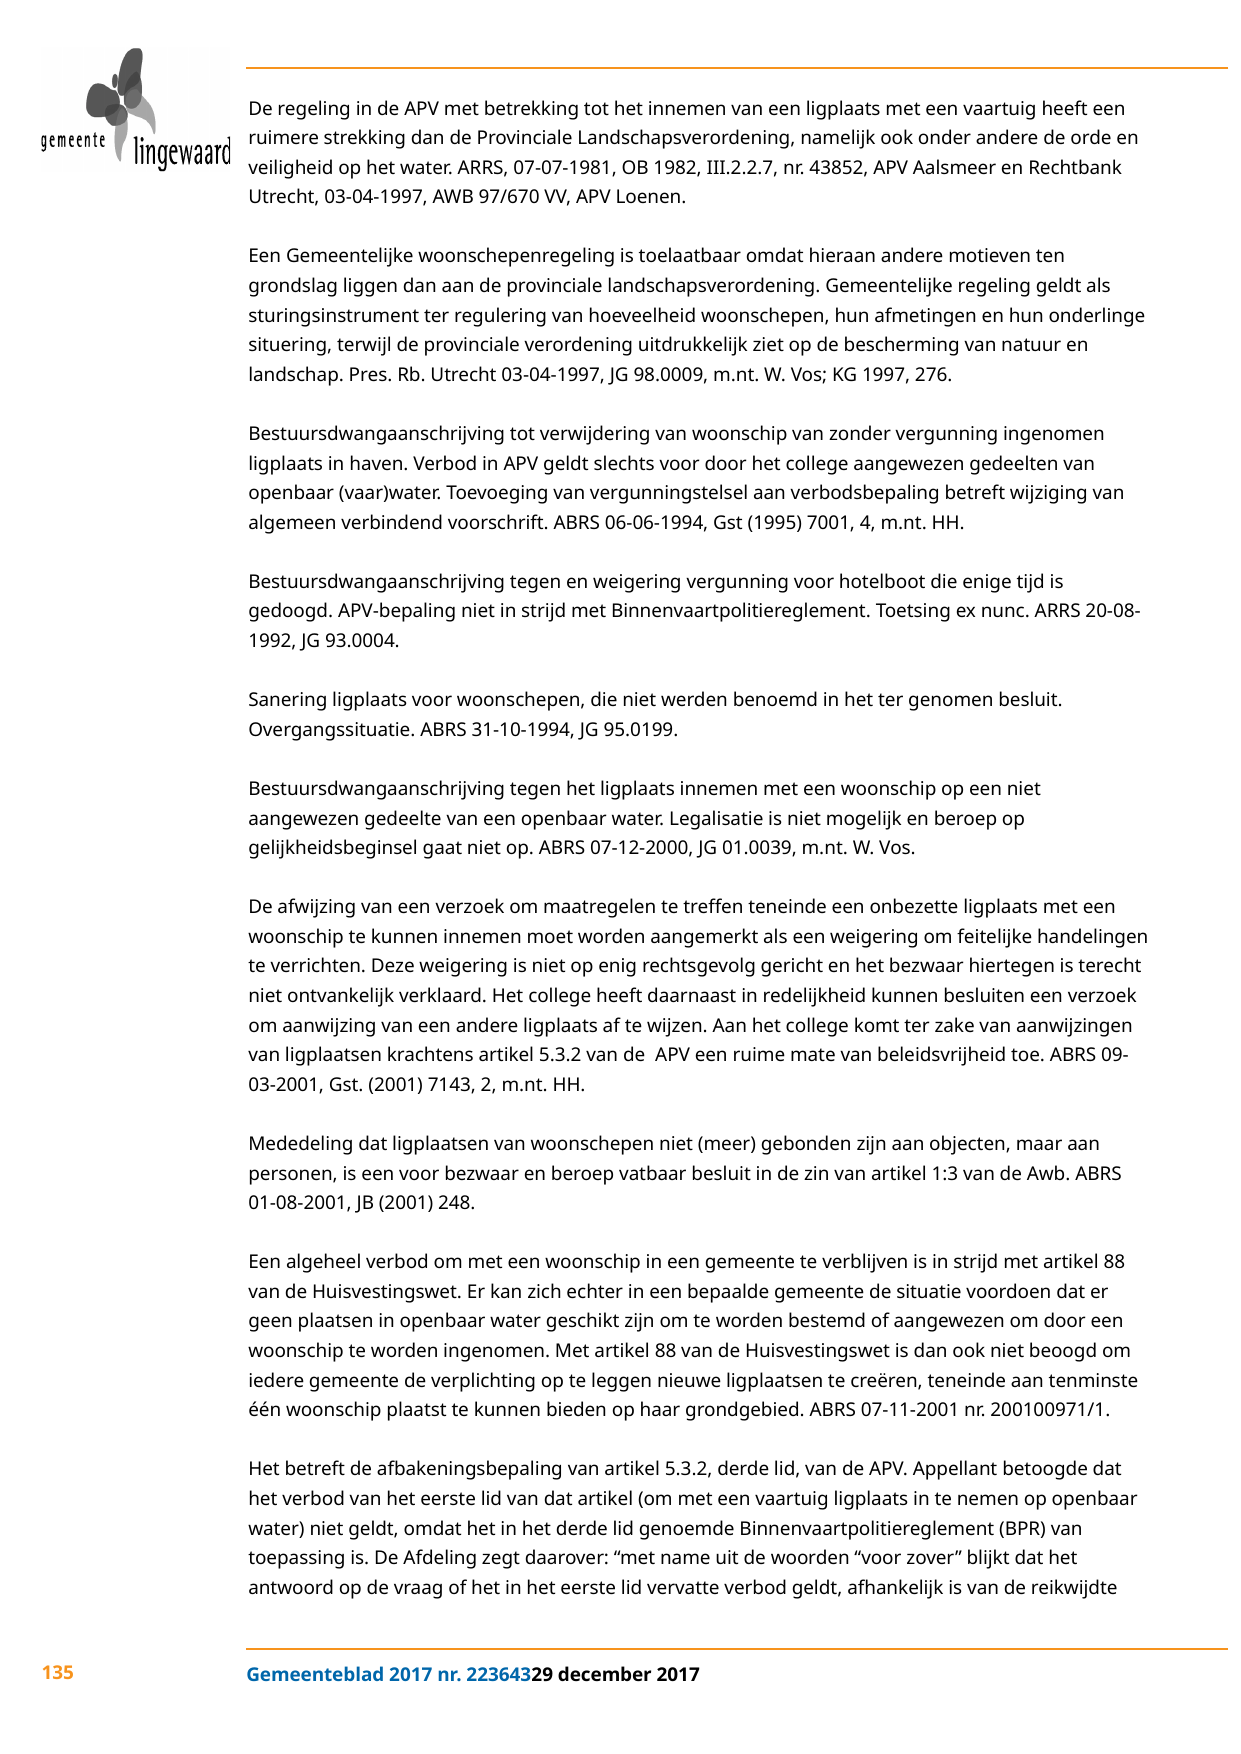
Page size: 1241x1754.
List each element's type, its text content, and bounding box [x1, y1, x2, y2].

text Een Gemeentelijke woonschepenregeling is toelaatbaar omdat hieraan andere motieven ten grondslag liggen dan aan de provinciale landschapsverordening. Gemeentelijke regeling geldt als sturingsinstrument ter regulering van hoeveelheid woonschepen, hun afmetingen en hun onderlinge situering, terwijl de provinciale verordening uitdrukkelijk ziet op de bescherming van natuur en landschap. Pres. Rb. Utrecht 03-04-1997, JG 98.0009, m.nt. W. Vos; KG 1997, 276. [248, 243, 1152, 387]
text Mededeling dat ligplaatsen van woonschepen niet (meer) gebonden zijn aan objecten, maar aan personen, is een voor bezwaar en beroep vatbaar besluit in de zin van artikel 1:3 van de Awb. ABRS 01-08-2001, JB (2001) 248. [248, 1130, 1152, 1215]
text Een algeheel verbod om met een woonschip in een gemeente te verblijven is in strijd met artikel 88 van de Huisvestingswet. Er kan zich echter in een bepaalde gemeente de situatie voordoen dat er geen plaatsen in openbaar water geschikt zijn om te worden bestemd of aangewezen om door een woonschip te worden ingenomen. Met artikel 88 van de Huisvestingswet is dan ook niet beoogd om iedere gemeente de verplichting op te leggen nieuwe ligplaatsen te creëren, teneinde aan tenminste één woonschip plaatst te kunnen bieden op haar grondgebied. ABRS 07-11-2001 nr. 200100971/1. [248, 1248, 1152, 1422]
text Het betreft de afbakeningsbepaling van artikel 5.3.2, derde lid, van de APV. Appellant betoogde dat het verbod van het eerste lid van dat artikel (om met een vaartuig ligplaats in te nemen op openbaar water) niet geldt, omdat het in het derde lid genoemde Binnenvaartpolitiereglement (BPR) van toepassing is. De Afdeling zegt daarover: “met name uit de woorden “voor zover” blijkt dat het antwoord op de vraag of het in het eerste lid vervatte verbod geldt, afhankelijk is van de reikwijdte [248, 1456, 1152, 1600]
text Bestuursdwangaanschrijving tegen het ligplaats innemen met een woonschip op een niet aangewezen gedeelte van een openbaar water. Legalisatie is niet mogelijk en beroep op gelijkheidsbeginsel gaat niet op. ABRS 07-12-2000, JG 01.0039, m.nt. W. Vos. [248, 775, 1152, 860]
text Bestuursdwangaanschrijving tegen en weigering vergunning voor hotelboot die enige tijd is gedoogd. APV-bepaling niet in strijd met Binnenvaartpolitiereglement. Toetsing ex nunc. ARRS 20-08-1992, JG 93.0004. [248, 568, 1152, 653]
text De afwijzing van een verzoek om maatregelen te treffen teneinde een onbezette ligplaats met een woonschip te kunnen innemen moet worden aangemerkt als een weigering om feitelijke handelingen te verrichten. Deze weigering is niet op enig rechtsgevolg gericht en het bezwaar hiertegen is terecht niet ontvankelijk verklaard. Het college heeft daarnaast in redelijkheid kunnen besluiten een verzoek om aanwijzing van een andere ligplaats af te wijzen. Aan het college komt ter zake van aanwijzingen van ligplaatsen krachtens artikel 5.3.2 van de APV een ruime mate van beleidsvrijheid toe. ABRS 09-03-2001, Gst. (2001) 7143, 2, m.nt. HH. [248, 893, 1152, 1097]
picture [41, 47, 231, 172]
text Sanering ligplaats voor woonschepen, die niet werden benoemd in het ter genomen besluit. Overgangssituatie. ABRS 31-10-1994, JG 95.0199. [248, 686, 1152, 742]
text De regeling in de APV met betrekking tot het innemen van een ligplaats met een vaartuig heeft een ruimere strekking dan de Provinciale Landschapsverordening, namelijk ook onder andere de orde en veiligheid op het water. ARRS, 07-07-1981, OB 1982, III.2.2.7, nr. 43852, APV Aalsmeer en Rechtbank Utrecht, 03-04-1997, AWB 97/670 VV, APV Loenen. [248, 95, 1152, 209]
text Bestuursdwangaanschrijving tot verwijdering van woonschip van zonder vergunning ingenomen ligplaats in haven. Verbod in APV geldt slechts voor door het college aangewezen gedeelten van openbaar (vaar)water. Toevoeging van vergunningstelsel aan verbodsbepaling betreft wijziging van algemeen verbindend voorschrift. ABRS 06-06-1994, Gst (1995) 7001, 4, m.nt. HH. [248, 420, 1152, 535]
